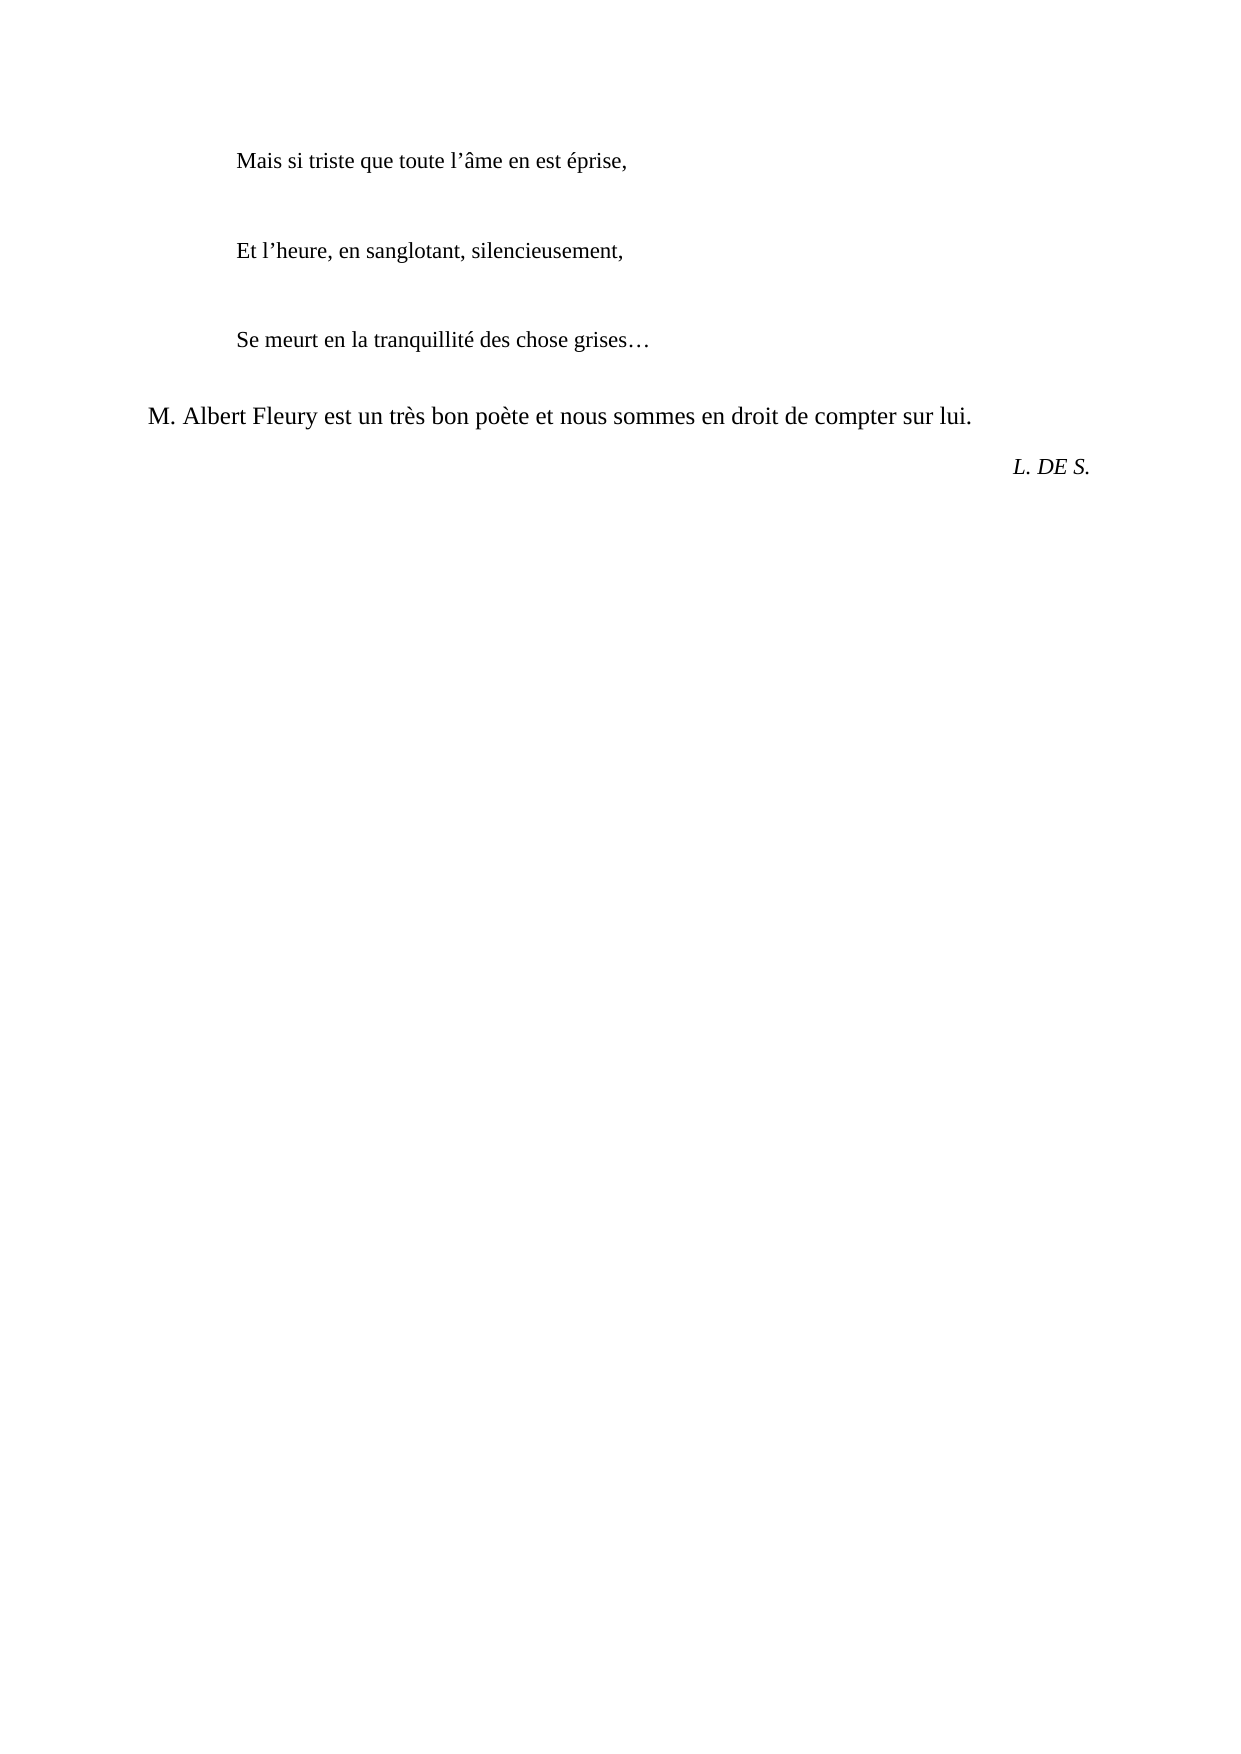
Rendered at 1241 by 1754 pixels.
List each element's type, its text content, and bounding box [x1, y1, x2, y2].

text M. Albert Fleury est un très bon poète et nous sommes en droit de compter sur lui. [148, 401, 1093, 430]
text L. DE S. [148, 453, 1093, 479]
text Mais si triste que toute l’âme en est éprise, [236, 148, 1093, 174]
text Et l’heure, en sanglotant, silencieusement, [236, 237, 1093, 263]
text Se meurt en la tranquillité des chose grises… [236, 327, 1093, 353]
